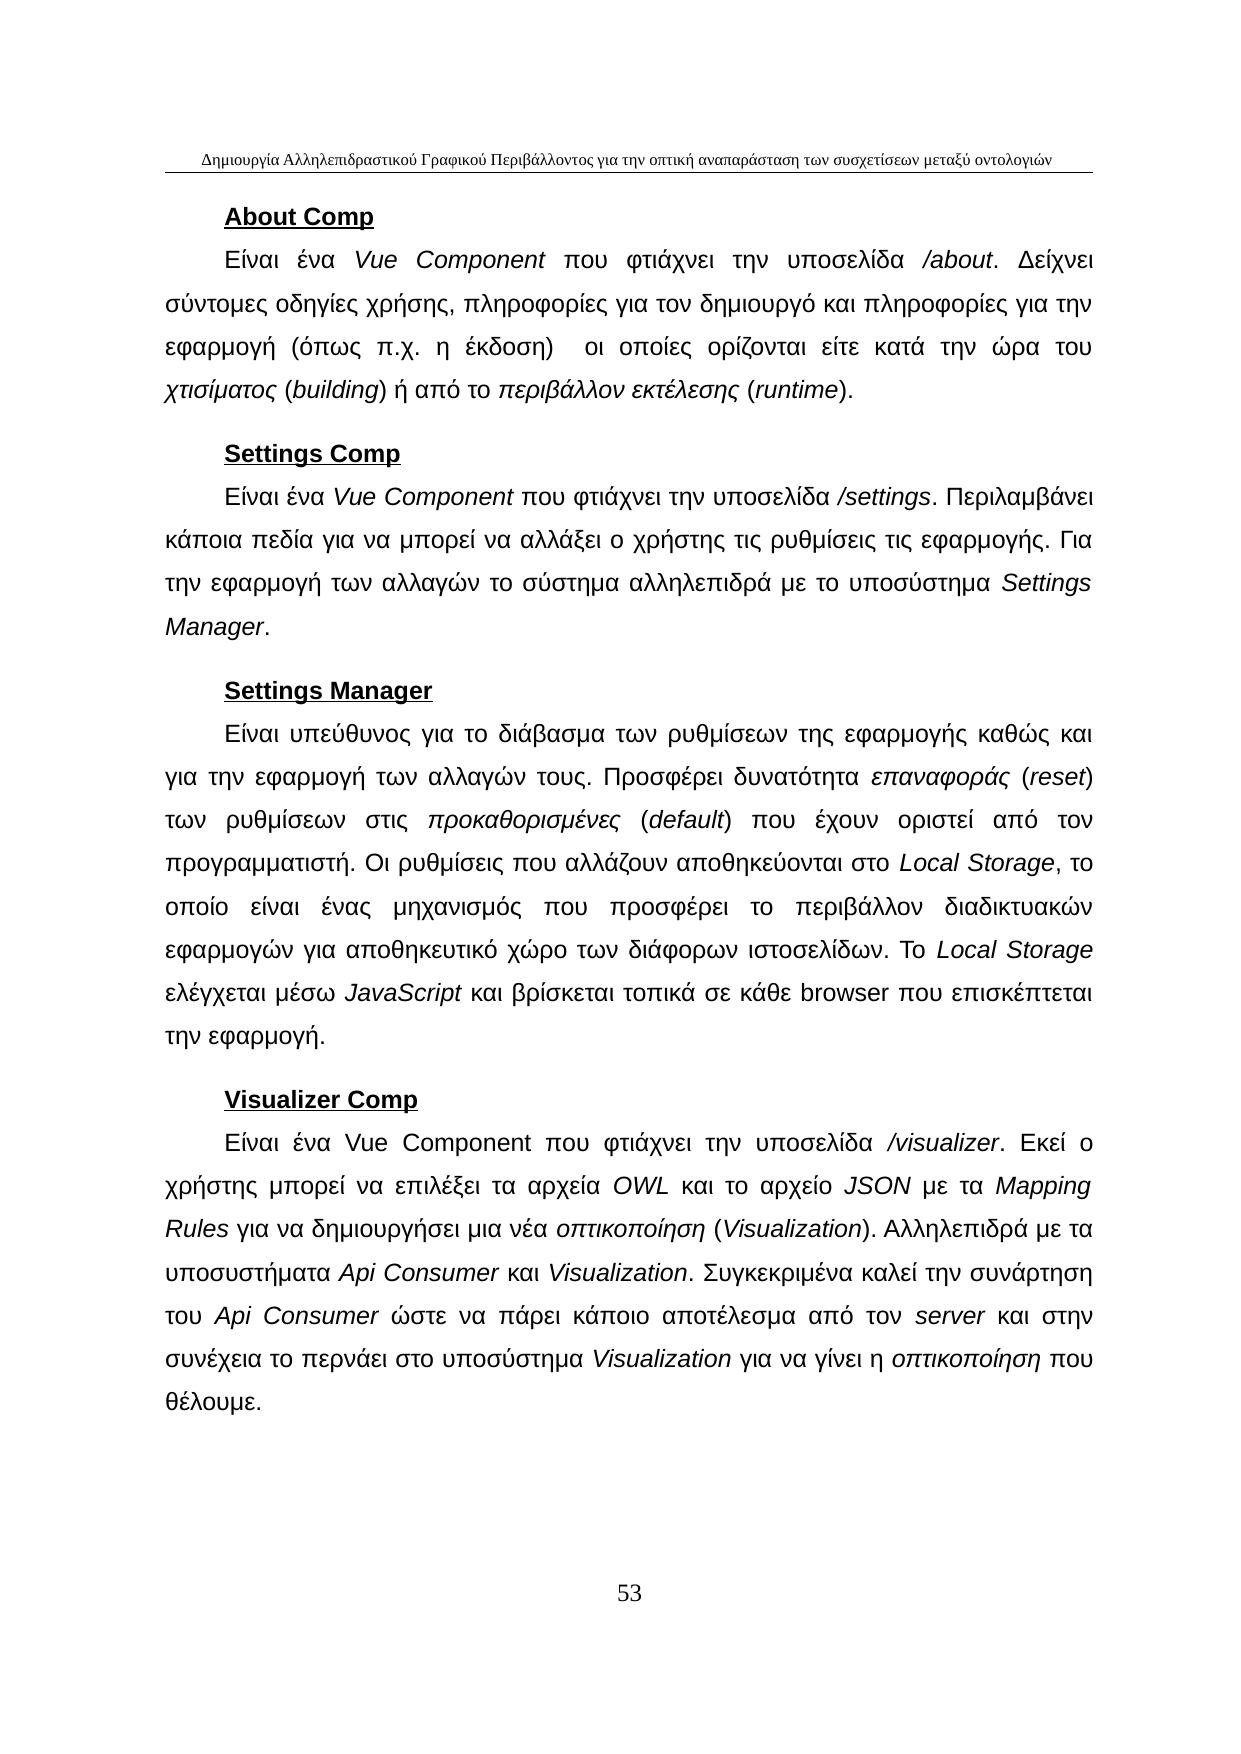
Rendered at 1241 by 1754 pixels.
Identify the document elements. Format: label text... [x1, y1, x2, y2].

text Visualizer Comp [165, 1085, 1093, 1114]
text Settings Comp [165, 439, 1093, 468]
text About Comp [165, 202, 1093, 231]
text Είναι ένα Vue Component που φτιάχνει την υποσελίδα /settings. Περιλαμβάνει κάποια πεδία για να μπορεί να αλλάξει ο χρήστης τις ρυθμίσεις τις εφαρμογής. Για την εφαρμογή των αλλαγών το σύστημα αλληλεπιδρά με το υποσύστημα Settings Manager. [165, 482, 1093, 640]
text Είναι ένα Vue Component που φτιάχνει την υποσελίδα /about. Δείχνει σύντομες οδηγίες χρήσης, πληροφορίες για τον δημιουργό και πληροφορίες για την εφαρμογή (όπως π.χ. η έκδοση) οι οποίες ορίζονται είτε κατά την ώρα του χτισίματος (building) ή από το περιβάλλον εκτέλεσης (runtime). [165, 245, 1093, 403]
text Settings Manager [165, 676, 1093, 704]
text Είναι υπεύθυνος για το διάβασμα των ρυθμίσεων της εφαρμογής καθώς και για την εφαρμογή των αλλαγών τους. Προσφέρει δυνατότητα επαναφοράς (reset) των ρυθμίσεων στις προκαθορισμένες (default) που έχουν οριστεί από τον προγραμματιστή. Οι ρυθμίσεις που αλλάζουν αποθηκεύονται στο Local Storage, το οποίο είναι ένας μηχανισμός που προσφέρει το περιβάλλον διαδικτυακών εφαρμογών για αποθηκευτικό χώρο των διάφορων ιστοσελίδων. Το Local Storage ελέγχεται μέσω JavaScript και βρίσκεται τοπικά σε κάθε browser που επισκέπτεται την εφαρμογή. [165, 719, 1093, 1049]
text Είναι ένα Vue Component που φτιάχνει την υποσελίδα /visualizer. Εκεί ο χρήστης μπορεί να επιλέξει τα αρχεία OWL και το αρχείο JSON με τα Mapping Rules για να δημιουργήσει μια νέα οπτικοποίηση (Visualization). Αλληλεπιδρά με τα υποσυστήματα Api Consumer και Visualization. Συγκεκριμένα καλεί την συνάρτηση του Api Consumer ώστε να πάρει κάποιο αποτέλεσμα από τον server και στην συνέχεια το περνάει στο υποσύστημα Visualization για να γίνει η οπτικοποίηση που θέλουμε. [165, 1128, 1093, 1416]
